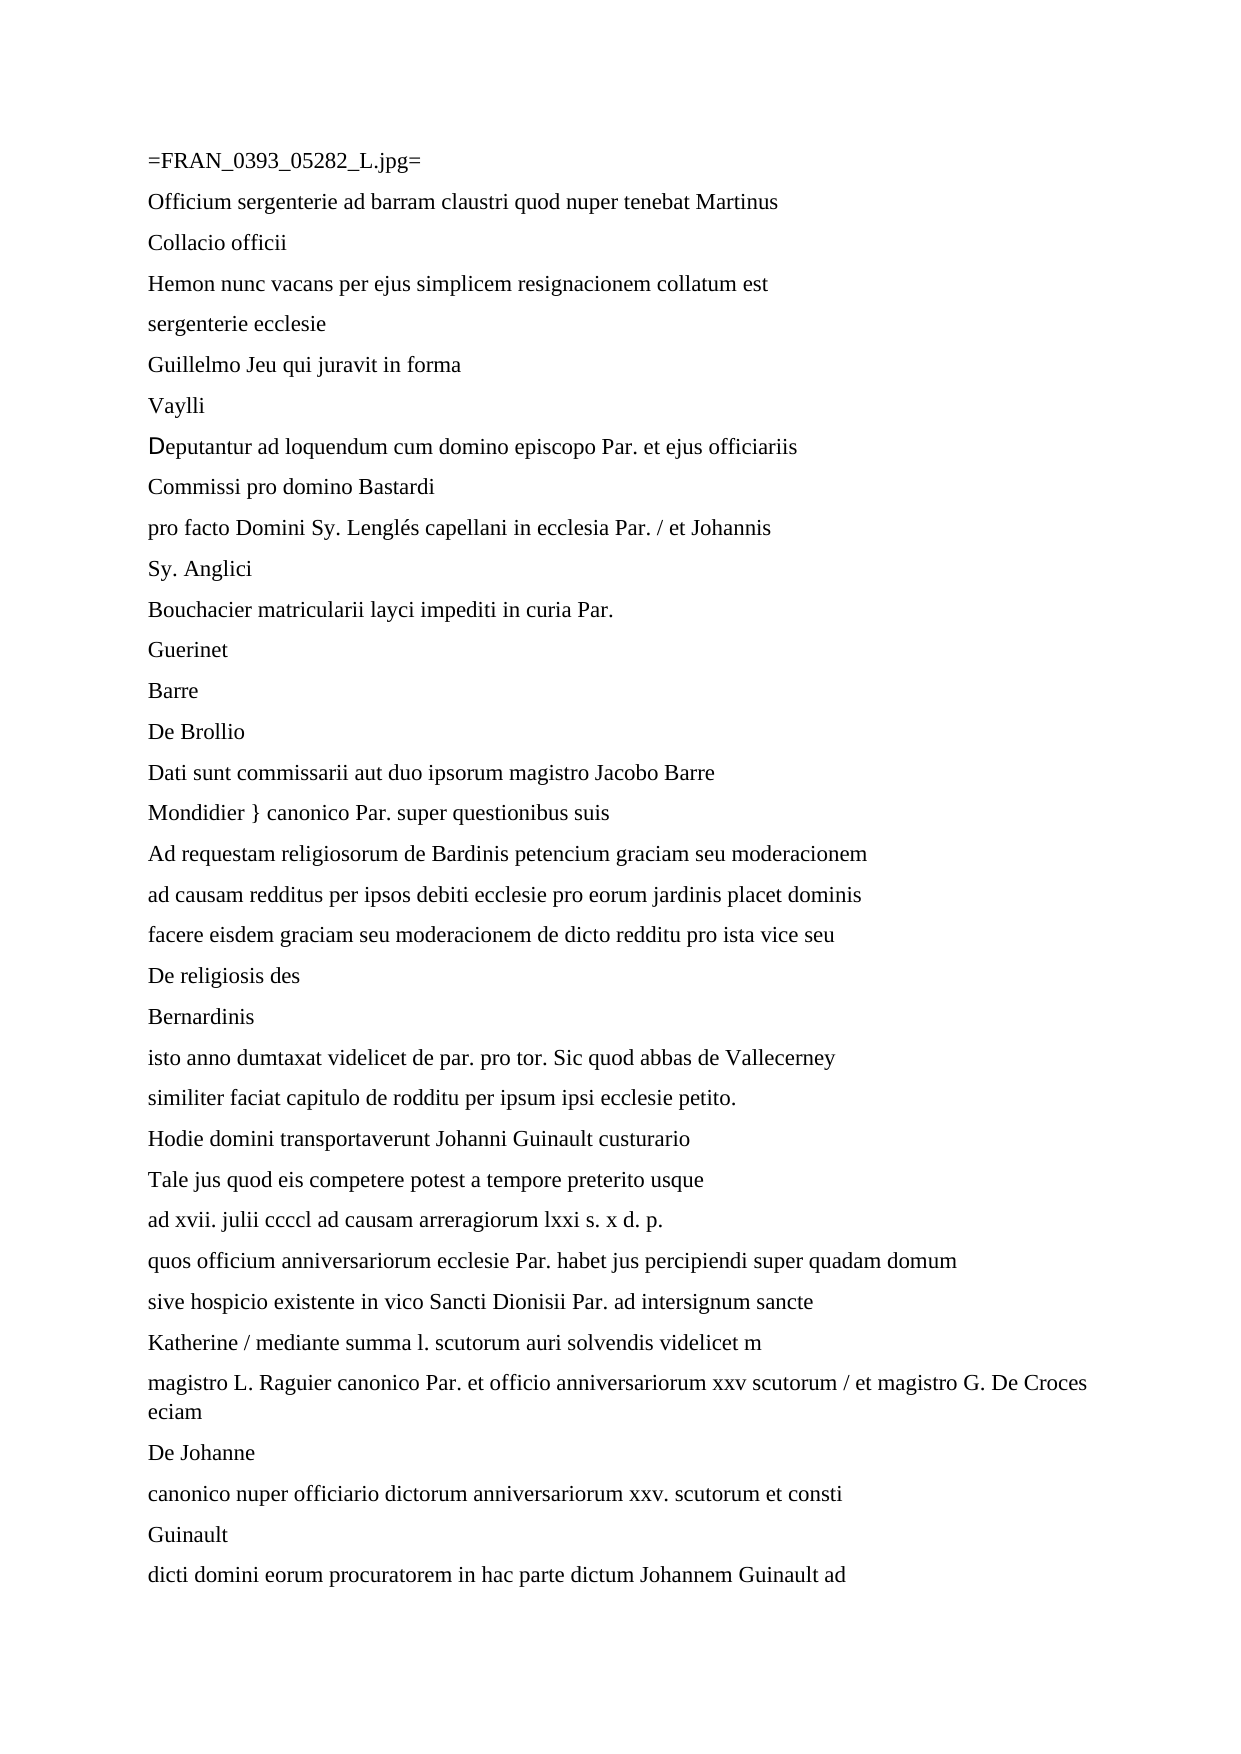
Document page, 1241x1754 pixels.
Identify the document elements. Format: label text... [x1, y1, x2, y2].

text De Brollio [148, 718, 1093, 744]
text De Johanne [148, 1439, 1093, 1466]
text dicti domini eorum procuratorem in hac parte dictum Johannem Guinault ad [148, 1561, 1093, 1588]
text sive hospicio existente in vico Sancti Dionisii Par. ad intersignum sancte [148, 1288, 1093, 1314]
text Bernardinis [148, 1003, 1093, 1029]
text canonico nuper officiario dictorum anniversariorum xxv. scutorum et consti [148, 1480, 1093, 1506]
text facere eisdem graciam seu moderacionem de dicto redditu pro ista vice seu [148, 921, 1093, 948]
text Dati sunt commissarii aut duo ipsorum magistro Jacobo Barre [148, 758, 1093, 785]
text Tale jus quod eis competere potest a tempore preterito usque [148, 1166, 1093, 1192]
text Guillelmo Jeu qui juravit in forma [148, 351, 1093, 378]
text Guerinet [148, 636, 1093, 663]
text Vaylli [148, 392, 1093, 418]
text similiter faciat capitulo de rodditu per ipsum ipsi ecclesie petito. [148, 1084, 1093, 1111]
text ᗞeputantur ad loquendum cum domino episcopo Par. et ejus officiariis [148, 433, 1093, 459]
text De religiosis des [148, 962, 1093, 988]
text pro facto Domini Sy. Lenglés capellani in ecclesia Par. / et Johannis [148, 514, 1093, 541]
text Ad requestam religiosorum de Bardinis petencium graciam seu moderacionem [148, 840, 1093, 866]
text Bouchacier matricularii layci impediti in curia Par. [148, 596, 1093, 622]
text Guinault [148, 1521, 1093, 1547]
text Hemon nunc vacans per ejus simplicem resignacionem collatum est [148, 270, 1093, 296]
text Barre [148, 677, 1093, 703]
text =FRAN_0393_05282_L.jpg= [148, 148, 1093, 174]
text Katherine / mediante summa l. scutorum auri solvendis videlicet m [148, 1329, 1093, 1355]
text Collacio officii [148, 229, 1093, 255]
text isto anno dumtaxat videlicet de par. pro tor. Sic quod abbas de Vallecerney [148, 1044, 1093, 1070]
text magistro L. Raguier canonico Par. et officio anniversariorum xxv scutorum / et magistro G. De Croces eciam [148, 1369, 1093, 1425]
text Officium sergenterie ad barram claustri quod nuper tenebat Martinus [148, 188, 1093, 215]
text Commissi pro domino Bastardi [148, 473, 1093, 500]
text quos officium anniversariorum ecclesie Par. habet jus percipiendi super quadam domum [148, 1247, 1093, 1274]
text ad xvii. julii ccccl ad causam arreragiorum lxxi s. x d. p. [148, 1207, 1093, 1233]
text Sy. Anglici [148, 555, 1093, 581]
text sergenterie ecclesie [148, 311, 1093, 337]
text ad causam redditus per ipsos debiti ecclesie pro eorum jardinis placet dominis [148, 881, 1093, 907]
text Mondidier } canonico Par. super questionibus suis [148, 799, 1093, 826]
text Hodie domini transportaverunt Johanni Guinault custurario [148, 1125, 1093, 1151]
